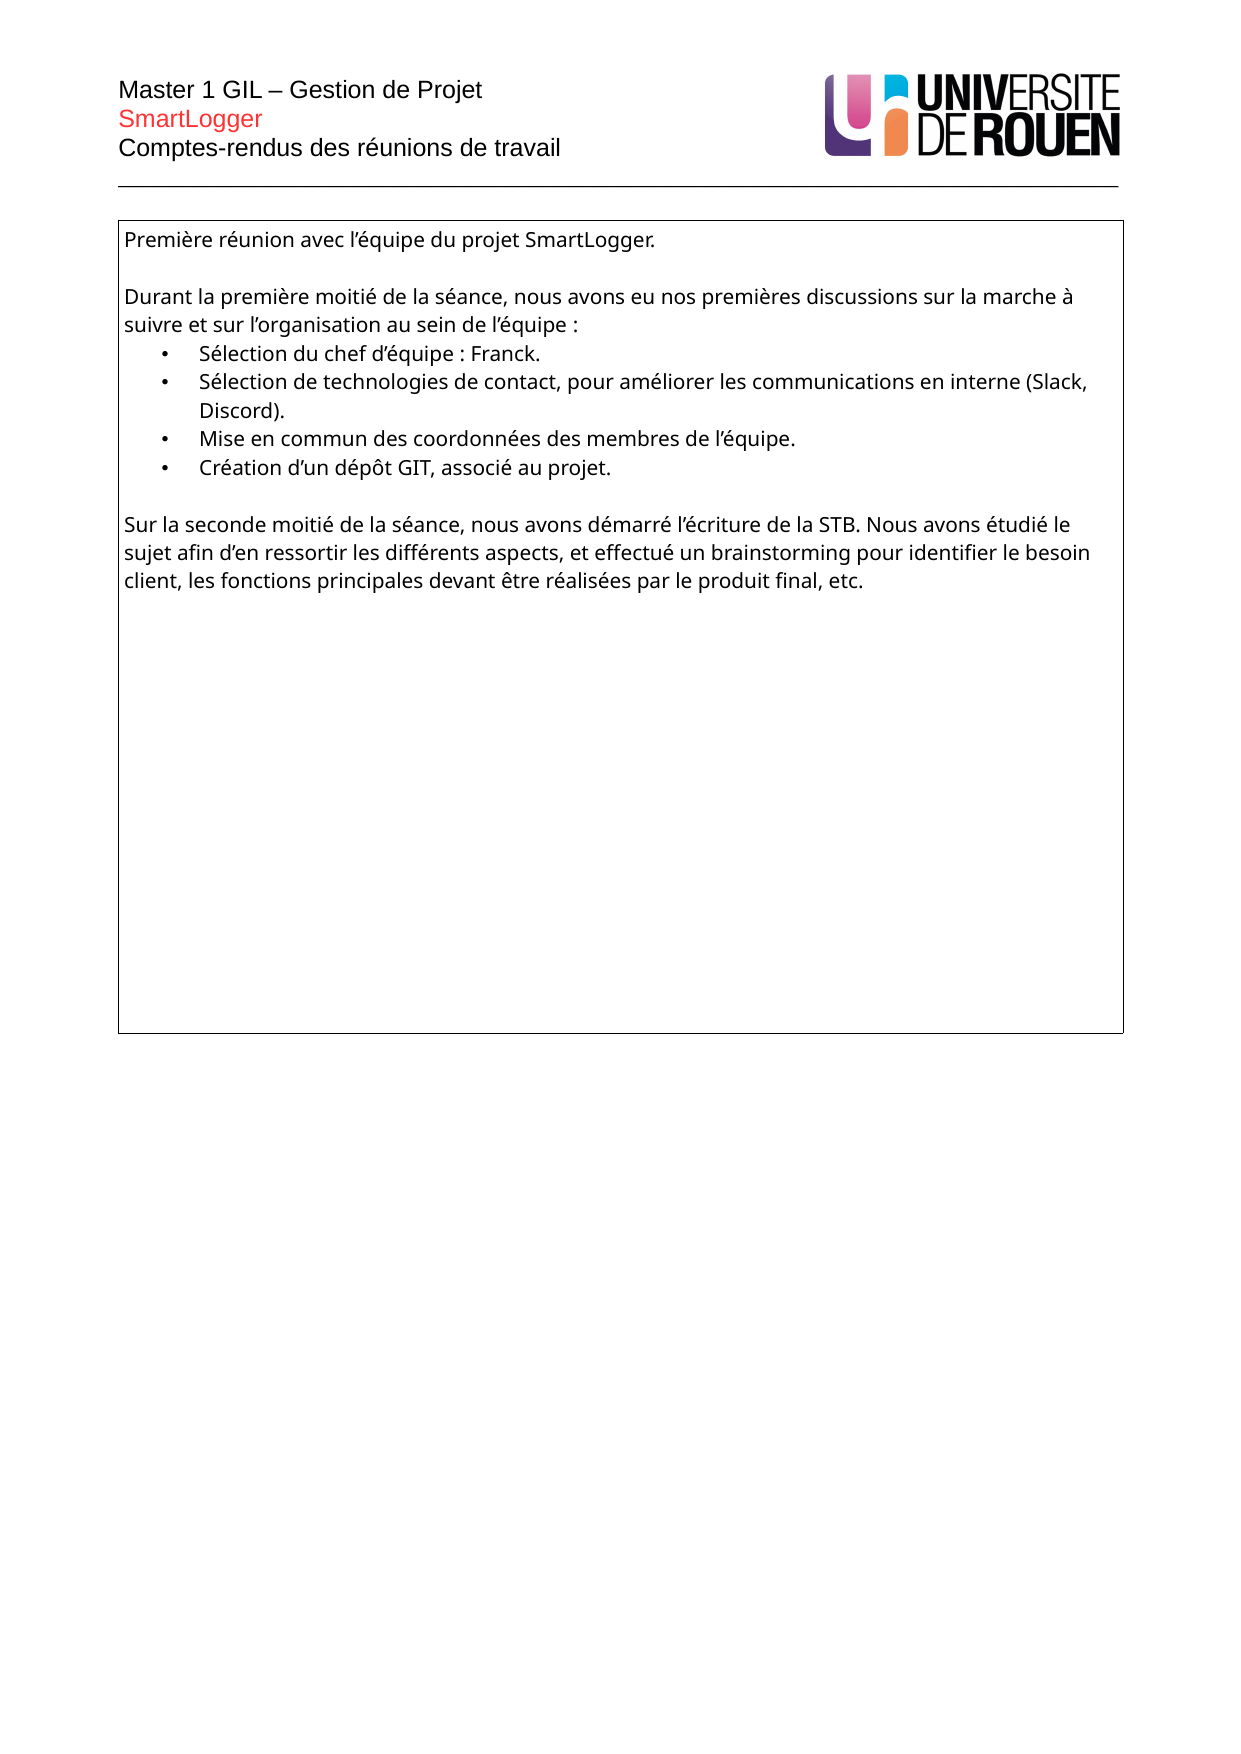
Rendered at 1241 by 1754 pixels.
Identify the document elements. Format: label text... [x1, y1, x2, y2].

picture [823, 72, 1121, 159]
table_cell Première réunion avec l’équipe du projet SmartLogger. Durant la première moitié de la séance, nous avons eu nos premières discussions sur la marche à suivre et sur l’organisation au sein de l’équipe : Sélection du chef d’équipe : Franck. Sélection de technologies de contact, pour améliorer les communications en interne (Slack, Discord). Mise en commun des coordonnées des membres de l’équipe. Création d’un dépôt GIT, associé au projet. Sur la seconde moitié de la séance, nous avons démarré l’écriture de la STB. Nous avons étudié le sujet afin d’en ressortir les différents aspects, et effectué un brainstorming pour identifier le besoin client, les fonctions principales devant être réalisées par le produit final, etc. [119, 221, 1123, 1033]
